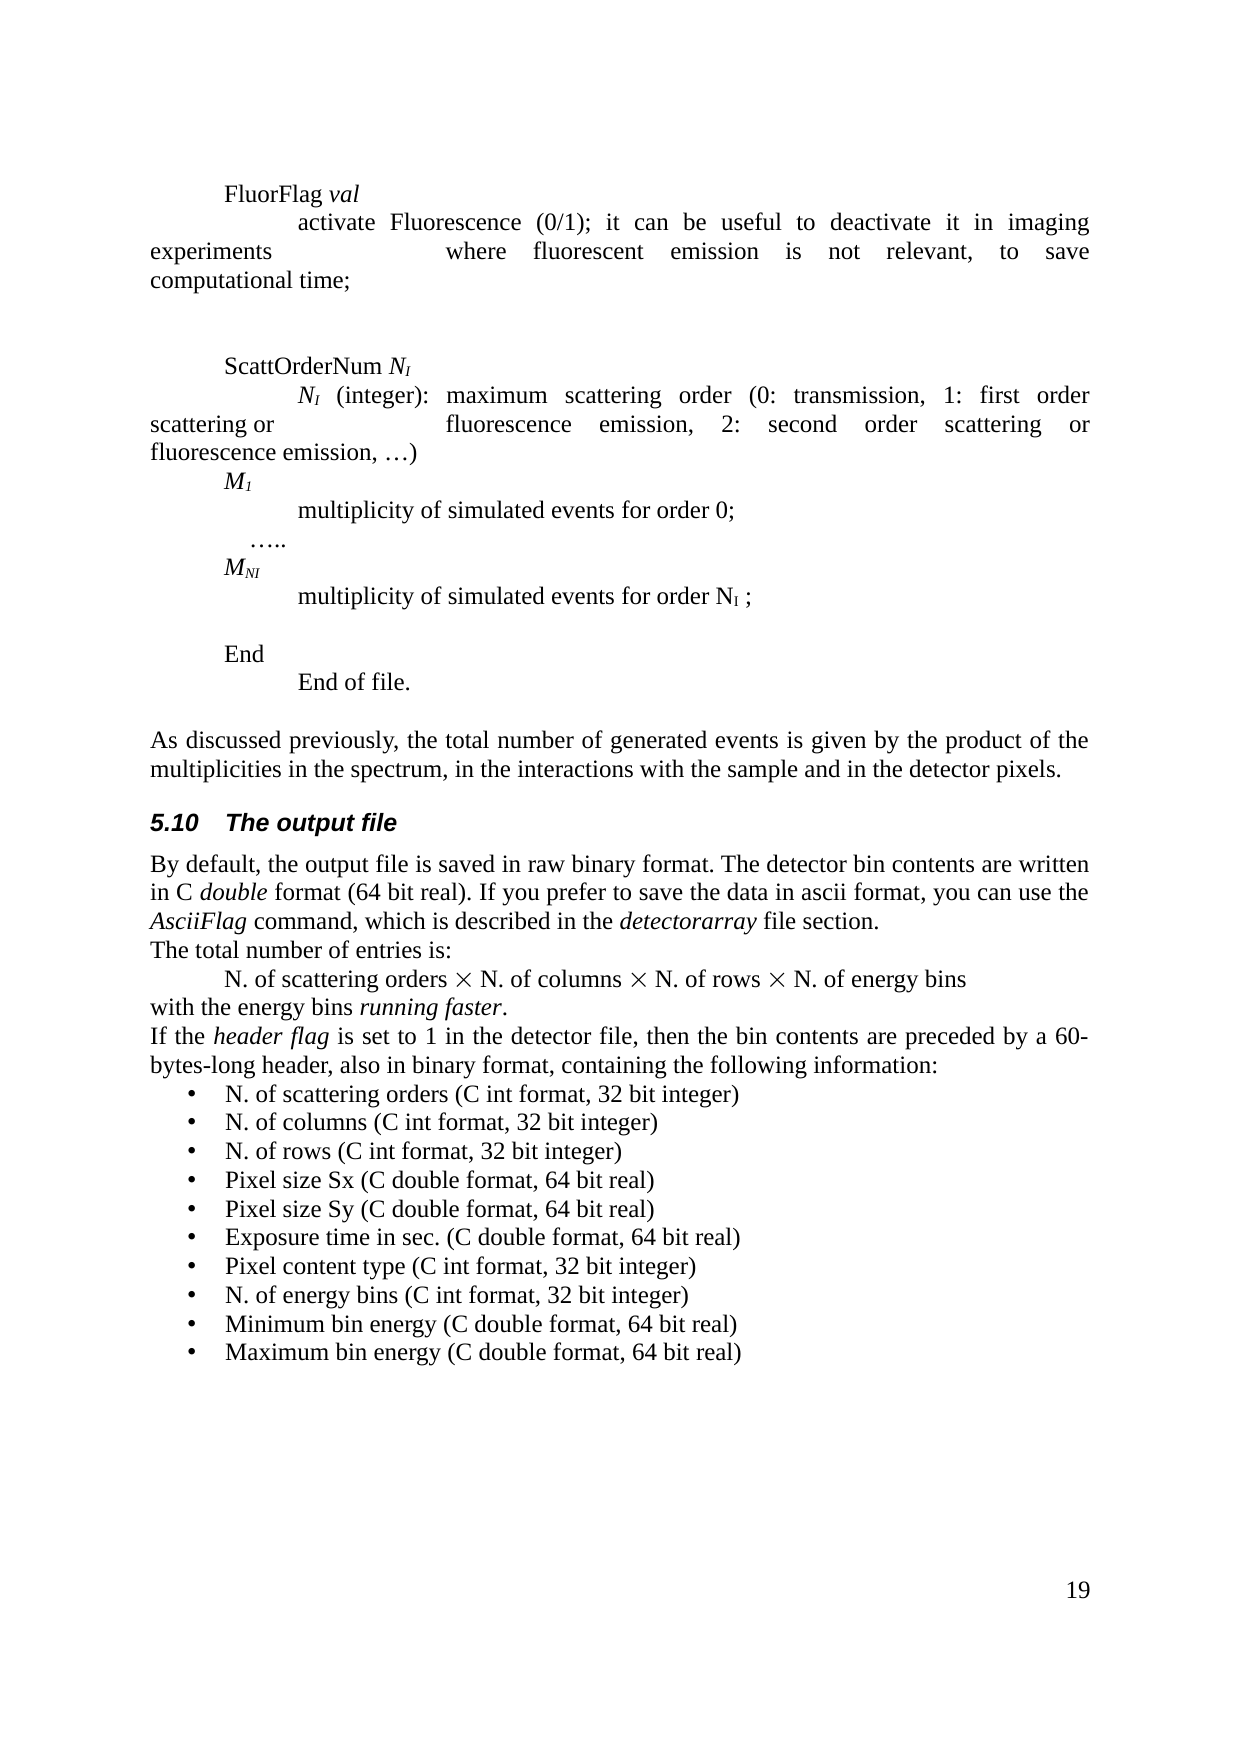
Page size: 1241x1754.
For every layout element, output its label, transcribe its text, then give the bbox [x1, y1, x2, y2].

text End [150, 639, 1090, 667]
text If the header flag is set to 1 in the detector file, then the bin contents are preceded by a 60-bytes-long header, also in binary format, containing the following information: [150, 1021, 1090, 1079]
list Minimum bin energy (C double format, 64 bit real) [187, 1309, 1090, 1337]
text The total number of entries is: [150, 935, 1090, 964]
text N. of scattering orders × N. of columns × N. of rows × N. of energy bins [150, 964, 1090, 992]
list N. of scattering orders (C int format, 32 bit integer) [187, 1079, 1090, 1107]
list Pixel content type (C int format, 32 bit integer) [187, 1251, 1090, 1280]
list N. of rows (C int format, 32 bit integer) [187, 1136, 1090, 1165]
text End of file. [150, 667, 1090, 696]
text As discussed previously, the total number of generated events is given by the product of the multiplicities in the spectrum, in the interactions with the sample and in the detector pixels. [150, 725, 1090, 782]
text multiplicity of simulated events for order 0; [150, 495, 1090, 524]
list N. of columns (C int format, 32 bit integer) [187, 1107, 1090, 1136]
text By default, the output file is saved in raw binary format. The detector bin contents are written in C double format (64 bit real). If you prefer to save the data in ascii format, you can use the AsciiFlag command, which is described in the detectorarray file section. [150, 849, 1090, 935]
list N. of energy bins (C int format, 32 bit integer) [187, 1280, 1090, 1309]
subtitle The output file [150, 807, 1090, 836]
text activate Fluorescence (0/1); it can be useful to deactivate it in imaging experiments where fluorescent emission is not relevant, to save computational time; [150, 207, 1090, 294]
text multiplicity of simulated events for order NI ; [150, 581, 1090, 610]
list Maximum bin energy (C double format, 64 bit real) [187, 1337, 1090, 1366]
text MNI [150, 552, 1090, 581]
text M1 [150, 466, 1090, 495]
list Exposure time in sec. (C double format, 64 bit real) [187, 1222, 1090, 1251]
text with the energy bins running faster. [150, 992, 1090, 1021]
text FluorFlag val [150, 179, 1090, 207]
list Pixel size Sx (C double format, 64 bit real) [187, 1165, 1090, 1194]
list Pixel size Sy (C double format, 64 bit real) [187, 1194, 1090, 1222]
text NI (integer): maximum scattering order (0: transmission, 1: first order scattering or fluorescence emission, 2: second order scattering or fluorescence emission, …) [150, 380, 1090, 466]
text ScattOrderNum NI [150, 351, 1090, 380]
text ….. [150, 524, 1090, 552]
